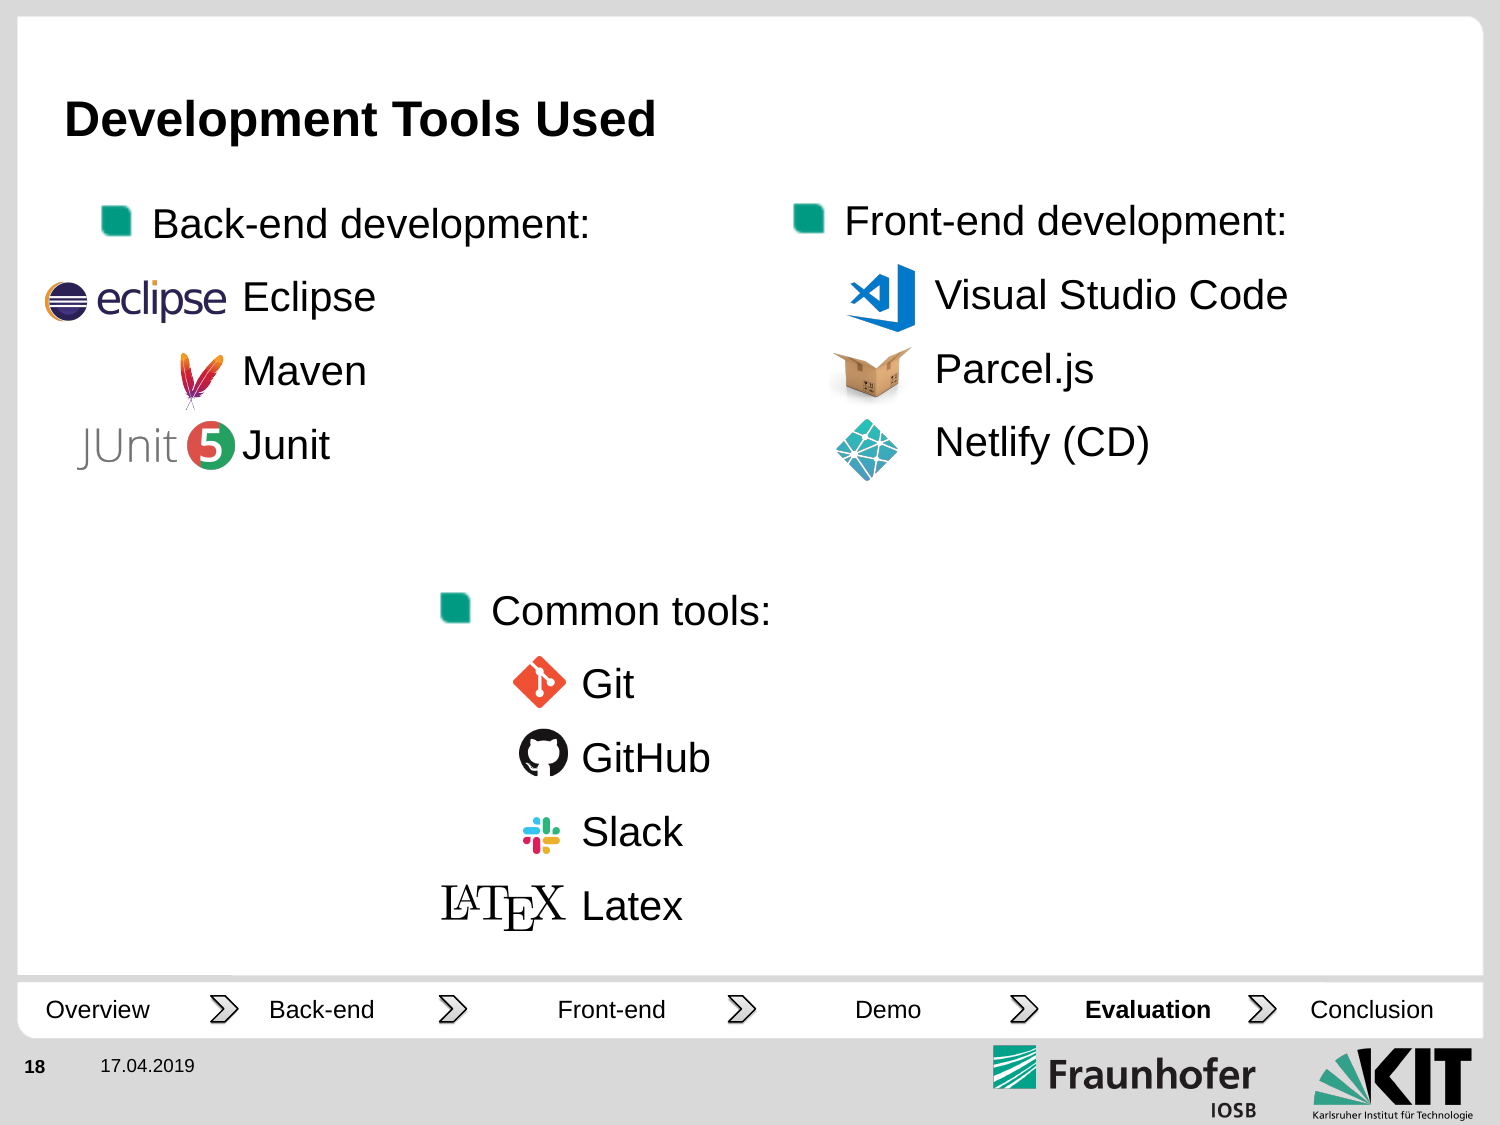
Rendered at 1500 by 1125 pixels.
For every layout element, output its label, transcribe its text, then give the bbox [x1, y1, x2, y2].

text_box Conclusion [1295, 986, 1500, 1031]
text_box Back-end [254, 986, 418, 1031]
picture [0, 0, 1500, 1125]
list Common tools: Git GitHub Slack Latex [439, 583, 981, 945]
text_box Demo [840, 986, 937, 1031]
text_box [1248, 995, 1277, 1022]
text_box Evaluation [1070, 986, 1227, 1031]
text_box [210, 995, 238, 1022]
title Development Tools Used [64, 54, 1198, 147]
text_box [439, 995, 467, 1022]
text_box Overview [30, 986, 194, 1031]
list Front-end development: Visual Studio Code Parcel.js Netlify (CD) [792, 194, 1335, 556]
text_box [1010, 995, 1038, 1022]
text_box Front-end [542, 986, 682, 1031]
text_box 17.04.2019 [100, 1053, 272, 1113]
text_box [728, 995, 756, 1022]
list Back-end development: Eclipse Maven Junit [100, 196, 642, 561]
